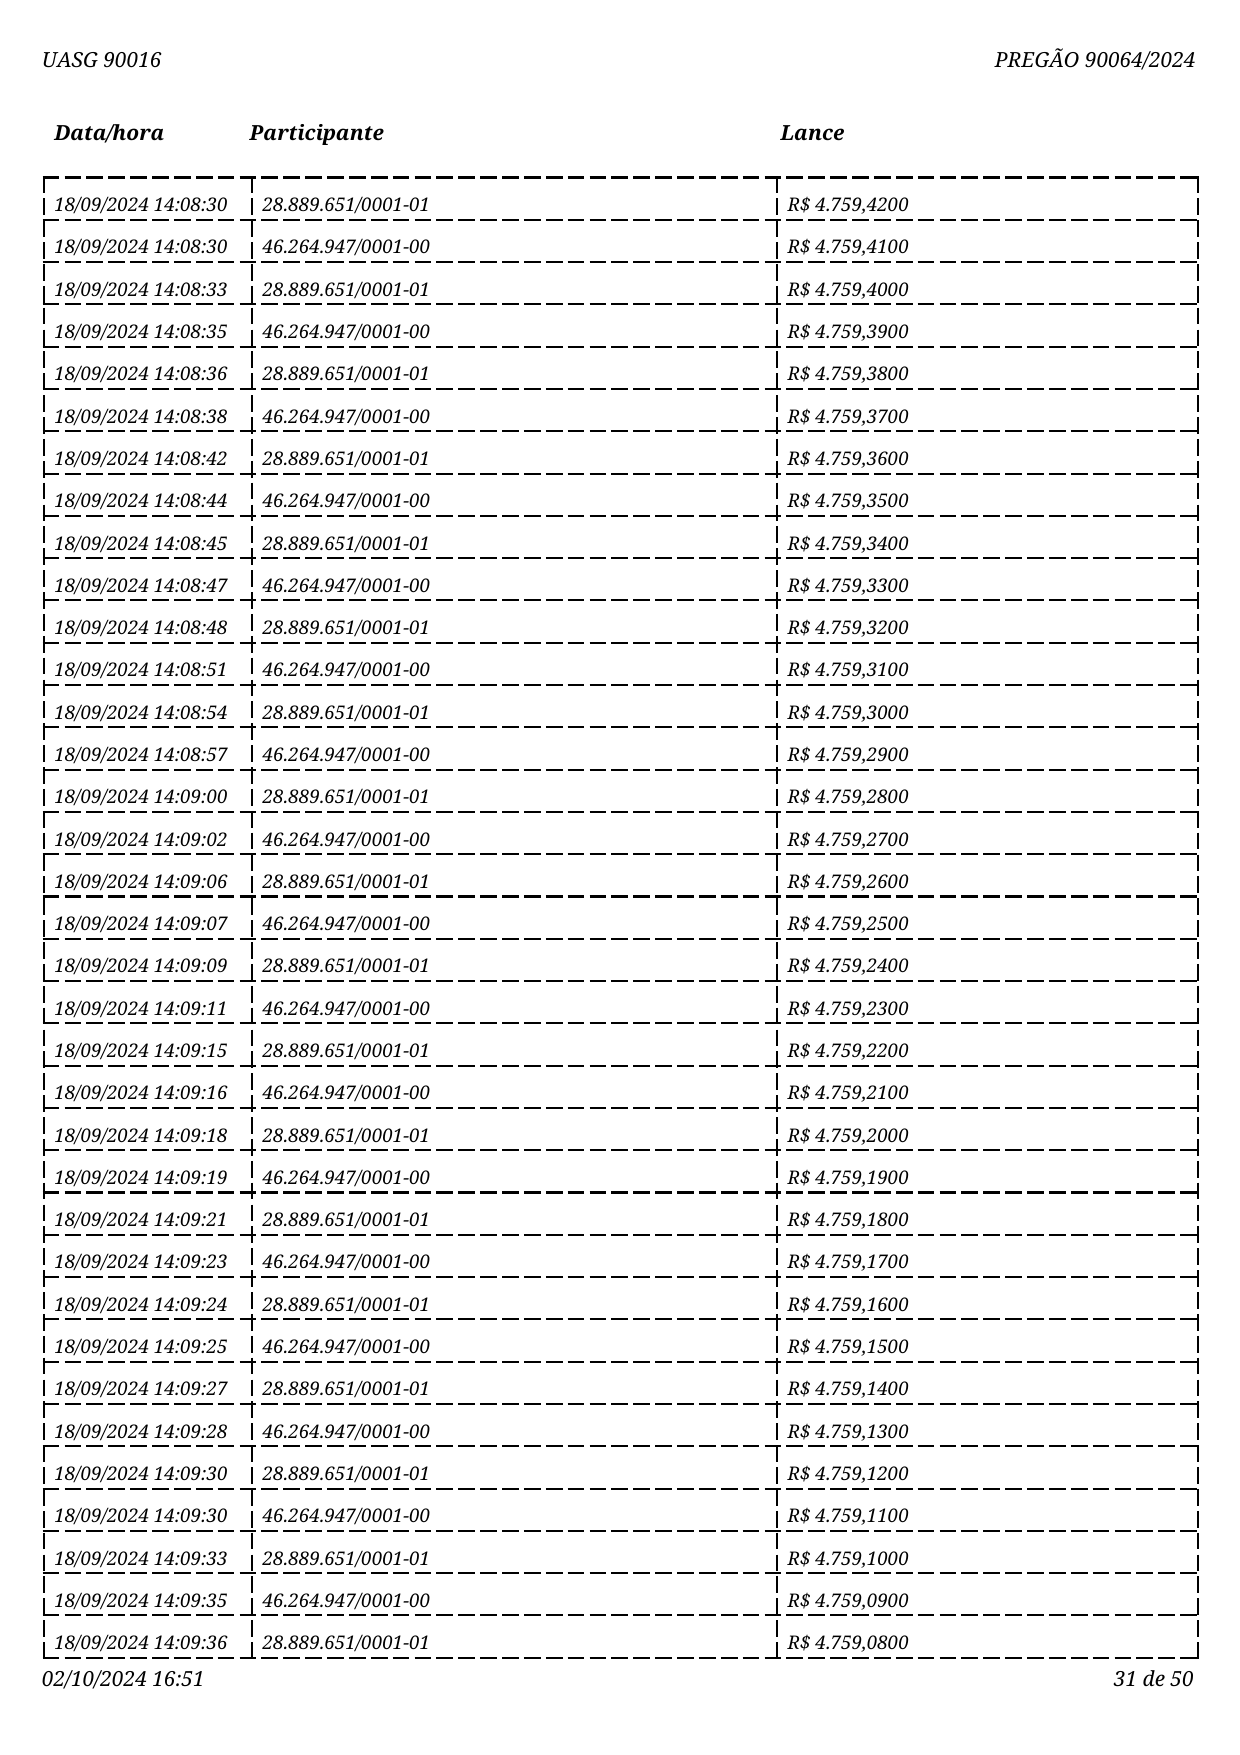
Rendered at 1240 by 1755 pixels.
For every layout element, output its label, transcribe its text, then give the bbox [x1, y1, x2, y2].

table_cell R$ 4.759,3200 [777, 599, 1198, 642]
table_cell R$ 4.759,3100 [777, 642, 1198, 684]
table_cell 28.889.651/0001-01 [252, 1361, 777, 1403]
table_cell 46.264.947/0001-00 [252, 557, 777, 599]
table_cell 46.264.947/0001-00 [252, 1318, 777, 1361]
table_cell 18/09/2024 14:09:09 [44, 938, 252, 980]
table_cell 46.264.947/0001-00 [252, 219, 777, 261]
table_cell 18/09/2024 14:09:35 [44, 1572, 252, 1614]
table_cell R$ 4.759,4100 [777, 219, 1198, 261]
table_cell 28.889.651/0001-01 [252, 1022, 777, 1064]
table_cell 46.264.947/0001-00 [252, 726, 777, 768]
table_cell R$ 4.759,3800 [777, 346, 1198, 388]
table_cell R$ 4.759,2700 [777, 811, 1198, 853]
table_cell 18/09/2024 14:09:36 [44, 1614, 252, 1657]
table_cell 18/09/2024 14:08:51 [44, 642, 252, 684]
table_cell 18/09/2024 14:09:02 [44, 811, 252, 853]
table_cell 28.889.651/0001-01 [252, 938, 777, 980]
table_cell 18/09/2024 14:08:33 [44, 261, 252, 303]
table_cell 18/09/2024 14:08:30 [44, 219, 252, 261]
table_cell 18/09/2024 14:09:16 [44, 1065, 252, 1107]
table_cell R$ 4.759,1400 [777, 1361, 1198, 1403]
table_cell R$ 4.759,1100 [777, 1488, 1198, 1530]
table_header R$ 4.759,4200 [777, 176, 1198, 219]
table_cell 28.889.651/0001-01 [252, 1276, 777, 1318]
table_cell 46.264.947/0001-00 [252, 473, 777, 515]
table_cell 28.889.651/0001-01 [252, 1614, 777, 1657]
table_cell 46.264.947/0001-00 [252, 895, 777, 938]
table_cell 28.889.651/0001-01 [252, 1445, 777, 1487]
table_cell 46.264.947/0001-00 [252, 980, 777, 1022]
table_cell 18/09/2024 14:08:44 [44, 473, 252, 515]
table_cell 18/09/2024 14:09:15 [44, 1022, 252, 1064]
table_cell 18/09/2024 14:09:30 [44, 1445, 252, 1487]
table_cell 18/09/2024 14:09:24 [44, 1276, 252, 1318]
table_cell 28.889.651/0001-01 [252, 346, 777, 388]
table_cell 18/09/2024 14:09:21 [44, 1191, 252, 1234]
table_cell 46.264.947/0001-00 [252, 1488, 777, 1530]
table_cell R$ 4.759,3500 [777, 473, 1198, 515]
table_cell R$ 4.759,2600 [777, 853, 1198, 895]
table_cell R$ 4.759,2300 [777, 980, 1198, 1022]
table_cell 46.264.947/0001-00 [252, 1403, 777, 1445]
table_cell 18/09/2024 14:08:57 [44, 726, 252, 768]
table_cell R$ 4.759,1900 [777, 1149, 1198, 1191]
table_cell 28.889.651/0001-01 [252, 769, 777, 811]
table_cell R$ 4.759,3700 [777, 388, 1198, 430]
table_cell R$ 4.759,3300 [777, 557, 1198, 599]
table_cell 18/09/2024 14:08:42 [44, 430, 252, 472]
table_cell R$ 4.759,1000 [777, 1530, 1198, 1572]
table_cell R$ 4.759,3400 [777, 515, 1198, 557]
table_cell 18/09/2024 14:08:54 [44, 684, 252, 726]
table_cell 18/09/2024 14:09:00 [44, 769, 252, 811]
table_cell 18/09/2024 14:08:36 [44, 346, 252, 388]
table_cell R$ 4.759,3600 [777, 430, 1198, 472]
table_cell 28.889.651/0001-01 [252, 599, 777, 642]
table_cell 28.889.651/0001-01 [252, 684, 777, 726]
table_cell R$ 4.759,1600 [777, 1276, 1198, 1318]
table_cell R$ 4.759,0900 [777, 1572, 1198, 1614]
table_cell R$ 4.759,2400 [777, 938, 1198, 980]
table_header 28.889.651/0001-01 [252, 176, 777, 219]
table_cell 18/09/2024 14:09:28 [44, 1403, 252, 1445]
table_cell 46.264.947/0001-00 [252, 1149, 777, 1191]
table_cell 28.889.651/0001-01 [252, 261, 777, 303]
table_cell 18/09/2024 14:08:45 [44, 515, 252, 557]
table_cell 46.264.947/0001-00 [252, 1234, 777, 1276]
table_cell R$ 4.759,2800 [777, 769, 1198, 811]
table_cell 46.264.947/0001-00 [252, 811, 777, 853]
table_cell R$ 4.759,2000 [777, 1107, 1198, 1149]
table_cell R$ 4.759,1200 [777, 1445, 1198, 1487]
table_cell 28.889.651/0001-01 [252, 853, 777, 895]
table_cell R$ 4.759,2500 [777, 895, 1198, 938]
table_cell R$ 4.759,2200 [777, 1022, 1198, 1064]
table_cell 18/09/2024 14:09:33 [44, 1530, 252, 1572]
table_cell 18/09/2024 14:08:38 [44, 388, 252, 430]
table_cell 18/09/2024 14:08:48 [44, 599, 252, 642]
table_cell 28.889.651/0001-01 [252, 430, 777, 472]
table_cell 46.264.947/0001-00 [252, 642, 777, 684]
table_cell 18/09/2024 14:09:18 [44, 1107, 252, 1149]
table_cell 18/09/2024 14:09:23 [44, 1234, 252, 1276]
table_cell 18/09/2024 14:09:06 [44, 853, 252, 895]
table_cell R$ 4.759,1500 [777, 1318, 1198, 1361]
table_cell 18/09/2024 14:09:07 [44, 895, 252, 938]
table_cell 18/09/2024 14:08:35 [44, 303, 252, 346]
table_cell R$ 4.759,0800 [777, 1614, 1198, 1657]
table_cell 28.889.651/0001-01 [252, 1191, 777, 1234]
table_cell R$ 4.759,1800 [777, 1191, 1198, 1234]
table_cell 28.889.651/0001-01 [252, 1107, 777, 1149]
table_cell 46.264.947/0001-00 [252, 1065, 777, 1107]
table_cell R$ 4.759,3000 [777, 684, 1198, 726]
table_cell 28.889.651/0001-01 [252, 515, 777, 557]
table_cell 18/09/2024 14:09:30 [44, 1488, 252, 1530]
table_cell R$ 4.759,1300 [777, 1403, 1198, 1445]
table_cell 46.264.947/0001-00 [252, 1572, 777, 1614]
table_cell R$ 4.759,1700 [777, 1234, 1198, 1276]
table_cell 18/09/2024 14:09:19 [44, 1149, 252, 1191]
table_cell 46.264.947/0001-00 [252, 303, 777, 346]
table_cell 18/09/2024 14:09:25 [44, 1318, 252, 1361]
table_cell 18/09/2024 14:09:27 [44, 1361, 252, 1403]
table_header 18/09/2024 14:08:30 [44, 176, 252, 219]
table_cell 18/09/2024 14:08:47 [44, 557, 252, 599]
table_cell R$ 4.759,3900 [777, 303, 1198, 346]
table_cell R$ 4.759,2100 [777, 1065, 1198, 1107]
table_cell 18/09/2024 14:09:11 [44, 980, 252, 1022]
table_cell 46.264.947/0001-00 [252, 388, 777, 430]
table_cell R$ 4.759,2900 [777, 726, 1198, 768]
table_cell 28.889.651/0001-01 [252, 1530, 777, 1572]
table_cell R$ 4.759,4000 [777, 261, 1198, 303]
